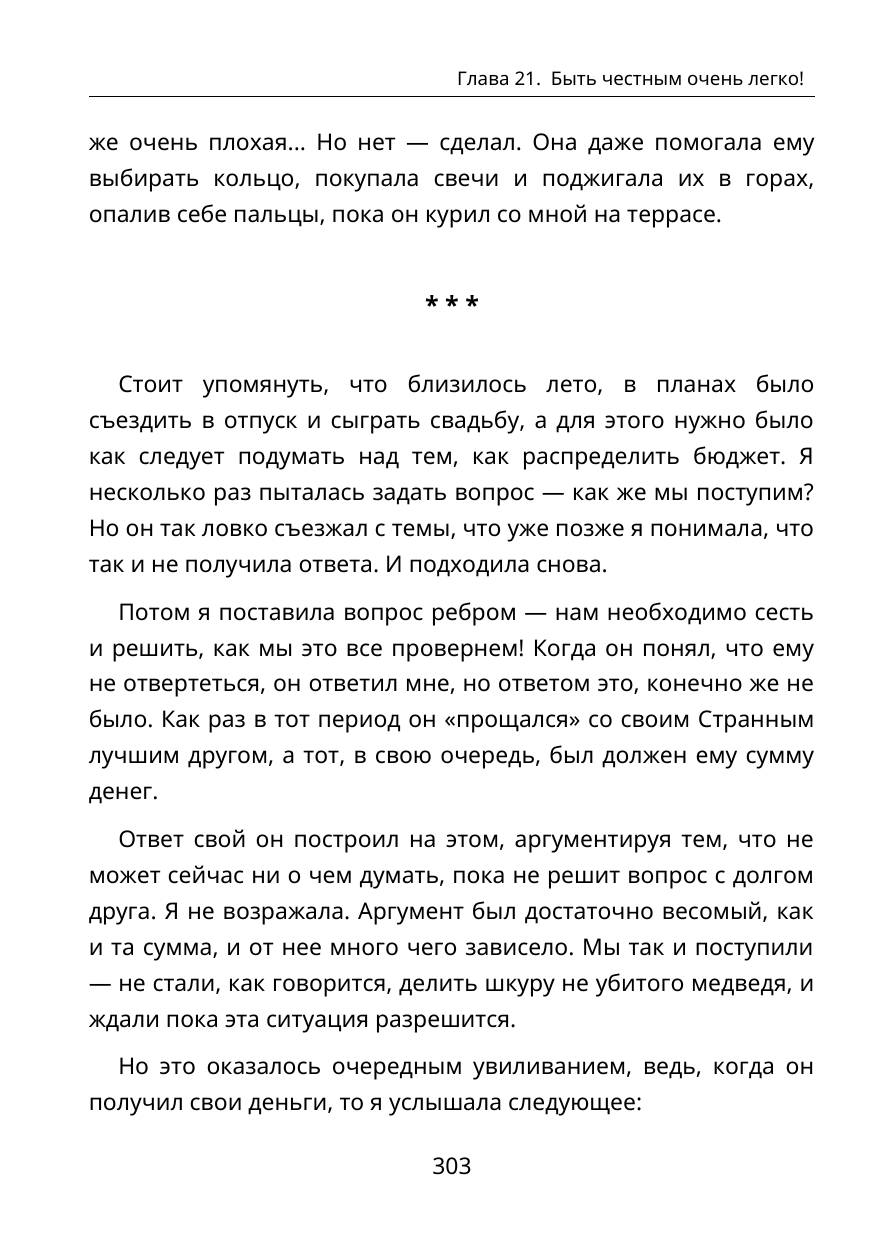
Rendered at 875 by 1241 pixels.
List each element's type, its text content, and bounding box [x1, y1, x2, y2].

text Стоит упомянуть, что близилось лето, в планах было съездить в отпуск и сыграть свадьбу, а для этого нужно было как следует подумать над тем, как распределить бюджет. Я несколько раз пыталась задать вопрос — как же мы поступим? Но он так ловко съезжал с темы, что уже позже я понимала, что так и не получила ответа. И подходила снова. [88, 368, 815, 579]
text же очень плохая... Но нет — сделал. Она даже помогала ему выбирать кольцо, покупала свечи и поджигала их в горах, опалив себе пальцы, пока он курил со мной на террасе. [88, 126, 815, 229]
text Потом я поставила вопрос ребром — нам необходимо сесть и решить, как мы это все провернем! Когда он понял, что ему не отвертеться, он ответил мне, но ответом это, конечно же не было. Как раз в тот период он «прощался» со своим Странным лучшим другом, а тот, в свою очередь, был должен ему сумму денег. [88, 596, 815, 806]
subtitle * * * [88, 287, 815, 321]
text Но это оказалось очередным увиливанием, ведь, когда он получил свои деньги, то я услышала следующее: [88, 1050, 815, 1117]
text Ответ свой он построил на этом, аргументируя тем, что не может сейчас ни о чем думать, пока не решит вопрос с долгом друга. Я не возражала. Аргумент был достаточно весомый, как и та сумма, и от нее много чего зависело. Мы так и поступили — не стали, как говорится, делить шкуру не убитого медведя, и ждали пока эта ситуация разрешится. [88, 823, 815, 1034]
